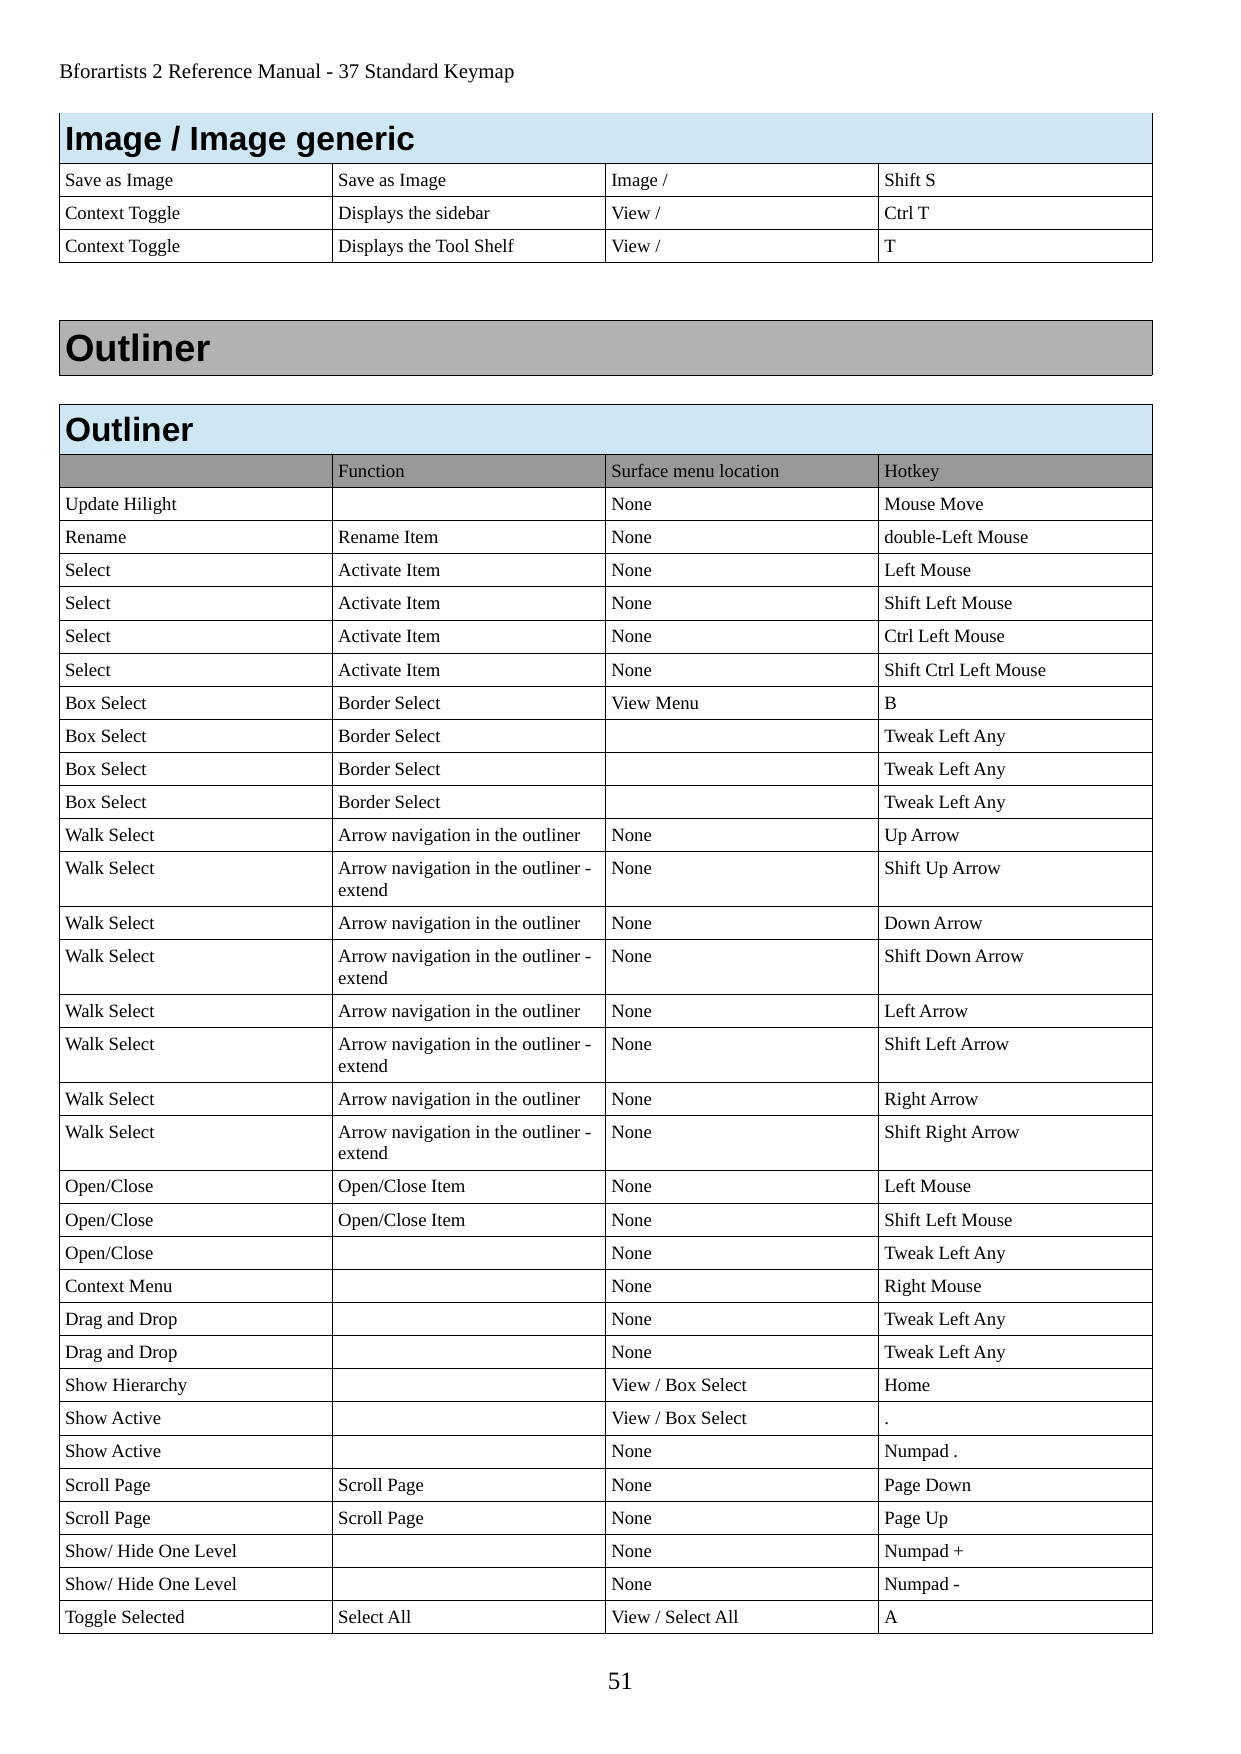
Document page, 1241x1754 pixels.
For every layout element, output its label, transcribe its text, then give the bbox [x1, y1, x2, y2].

table_cell Border Select [333, 786, 605, 818]
table_cell Hotkey [879, 455, 1152, 487]
table_cell [333, 1535, 605, 1567]
table_cell Arrow navigation in the outliner - extend [333, 940, 605, 994]
table_cell Numpad . [879, 1436, 1152, 1468]
table_cell Border Select [333, 753, 605, 785]
table_cell Shift Left Arrow [879, 1028, 1152, 1082]
table_cell Image / [606, 164, 878, 196]
table_cell Shift Left Mouse [879, 1204, 1152, 1236]
table_cell Tweak Left Any [879, 1237, 1152, 1269]
table_cell None [606, 1436, 878, 1468]
table_cell Open/Close [60, 1171, 332, 1203]
table_cell Home [879, 1369, 1152, 1401]
table_cell [606, 720, 878, 752]
table_cell Walk Select [60, 852, 332, 906]
table_cell [333, 488, 605, 520]
table_cell None [606, 907, 878, 939]
table_cell Arrow navigation in the outliner [333, 1083, 605, 1115]
table_cell None [606, 1502, 878, 1534]
table_cell View / Select All [606, 1601, 878, 1633]
table_cell Box Select [60, 753, 332, 785]
table_cell Update Hilight [60, 488, 332, 520]
table_cell Activate Item [333, 554, 605, 586]
table_cell Walk Select [60, 1083, 332, 1115]
table_cell Rename [60, 521, 332, 553]
table_cell B [879, 687, 1152, 719]
table_cell Tweak Left Any [879, 720, 1152, 752]
table_cell Open/Close Item [333, 1171, 605, 1203]
table_cell Toggle Selected [60, 1601, 332, 1633]
table_cell Rename Item [333, 521, 605, 553]
table_cell double-Left Mouse [879, 521, 1152, 553]
table_cell Show Active [60, 1402, 332, 1434]
table_cell Shift Left Mouse [879, 587, 1152, 619]
table_cell Border Select [333, 720, 605, 752]
table_cell Show/ Hide One Level [60, 1568, 332, 1600]
table_cell [333, 1336, 605, 1368]
table_cell Box Select [60, 720, 332, 752]
table_cell None [606, 521, 878, 553]
table_cell Walk Select [60, 1116, 332, 1169]
table_cell None [606, 852, 878, 906]
table_cell Walk Select [60, 1028, 332, 1082]
table_cell Page Up [879, 1502, 1152, 1534]
table_cell None [606, 587, 878, 619]
table_cell Scroll Page [60, 1502, 332, 1534]
table_cell Scroll Page [333, 1469, 605, 1501]
table_cell Select [60, 554, 332, 586]
table_cell [333, 1436, 605, 1468]
table_cell Drag and Drop [60, 1303, 332, 1335]
table_cell None [606, 940, 878, 994]
table_cell Walk Select [60, 907, 332, 939]
table_cell Show/ Hide One Level [60, 1535, 332, 1567]
table_cell Displays the sidebar [333, 197, 605, 229]
table_cell Numpad + [879, 1535, 1152, 1567]
table_cell Open/Close Item [333, 1204, 605, 1236]
table_cell Show Active [60, 1436, 332, 1468]
table_cell Scroll Page [333, 1502, 605, 1534]
table_cell Tweak Left Any [879, 786, 1152, 818]
table_cell T [879, 230, 1152, 262]
table_cell [333, 1568, 605, 1600]
table_cell Mouse Move [879, 488, 1152, 520]
table_cell Numpad - [879, 1568, 1152, 1600]
table_cell [333, 1237, 605, 1269]
table_cell Displays the Tool Shelf [333, 230, 605, 262]
table_cell Show Hierarchy [60, 1369, 332, 1401]
table_cell Open/Close [60, 1237, 332, 1269]
table_cell Drag and Drop [60, 1336, 332, 1368]
table_cell Shift S [879, 164, 1152, 196]
table_cell Walk Select [60, 995, 332, 1027]
table_cell Shift Right Arrow [879, 1116, 1152, 1169]
table_cell Ctrl Left Mouse [879, 621, 1152, 653]
table_cell Arrow navigation in the outliner [333, 819, 605, 851]
table_cell View / Box Select [606, 1369, 878, 1401]
table_cell [333, 1402, 605, 1434]
table_cell Up Arrow [879, 819, 1152, 851]
table_cell Right Mouse [879, 1270, 1152, 1302]
table_cell [60, 455, 332, 487]
table_cell None [606, 1568, 878, 1600]
table_cell None [606, 1336, 878, 1368]
table_cell None [606, 488, 878, 520]
table_cell [333, 1270, 605, 1302]
table_cell Left Arrow [879, 995, 1152, 1027]
table_cell Context Menu [60, 1270, 332, 1302]
table_cell None [606, 1535, 878, 1567]
table_cell Save as Image [333, 164, 605, 196]
table_cell [333, 1369, 605, 1401]
table_cell Left Mouse [879, 554, 1152, 586]
table_cell View / [606, 197, 878, 229]
table_cell Select All [333, 1601, 605, 1633]
table_cell View / [606, 230, 878, 262]
table_cell Activate Item [333, 654, 605, 686]
table_cell Left Mouse [879, 1171, 1152, 1203]
table_cell Context Toggle [60, 230, 332, 262]
table_cell None [606, 1270, 878, 1302]
table_cell Arrow navigation in the outliner - extend [333, 1116, 605, 1169]
table_cell Scroll Page [60, 1469, 332, 1501]
table_cell Down Arrow [879, 907, 1152, 939]
table_cell Box Select [60, 687, 332, 719]
table_cell None [606, 1303, 878, 1335]
table_cell Surface menu location [606, 455, 878, 487]
table_cell Box Select [60, 786, 332, 818]
table_cell Ctrl T [879, 197, 1152, 229]
table_cell Select [60, 654, 332, 686]
table_cell Select [60, 587, 332, 619]
table_cell Shift Down Arrow [879, 940, 1152, 994]
table_cell Arrow navigation in the outliner [333, 907, 605, 939]
table_cell None [606, 1171, 878, 1203]
table_cell Walk Select [60, 940, 332, 994]
table_cell None [606, 654, 878, 686]
table_cell Activate Item [333, 587, 605, 619]
table_cell Walk Select [60, 819, 332, 851]
table_cell Right Arrow [879, 1083, 1152, 1115]
table_cell View Menu [606, 687, 878, 719]
table_header Image / Image generic [60, 113, 1152, 163]
table_cell View / Box Select [606, 1402, 878, 1434]
table_header Outliner [60, 405, 1152, 454]
table_cell Arrow navigation in the outliner - extend [333, 852, 605, 906]
table_cell [333, 1303, 605, 1335]
table_cell Function [333, 455, 605, 487]
table_cell [606, 753, 878, 785]
table_cell Border Select [333, 687, 605, 719]
table_cell Tweak Left Any [879, 1303, 1152, 1335]
table_cell None [606, 1237, 878, 1269]
table_cell Page Down [879, 1469, 1152, 1501]
table_cell None [606, 554, 878, 586]
table_cell None [606, 1116, 878, 1169]
table_cell [606, 786, 878, 818]
table_cell . [879, 1402, 1152, 1434]
table_cell Select [60, 621, 332, 653]
table_cell Activate Item [333, 621, 605, 653]
table_cell A [879, 1601, 1152, 1633]
table_cell None [606, 621, 878, 653]
table_cell Shift Ctrl Left Mouse [879, 654, 1152, 686]
table_cell Open/Close [60, 1204, 332, 1236]
table_cell Context Toggle [60, 197, 332, 229]
table_cell None [606, 1469, 878, 1501]
table_header Outliner [60, 321, 1152, 375]
table_cell None [606, 1204, 878, 1236]
table_cell Save as Image [60, 164, 332, 196]
table_cell Tweak Left Any [879, 753, 1152, 785]
table_cell None [606, 995, 878, 1027]
table_cell None [606, 819, 878, 851]
table_cell Tweak Left Any [879, 1336, 1152, 1368]
table_cell Arrow navigation in the outliner [333, 995, 605, 1027]
table_cell None [606, 1028, 878, 1082]
table_cell None [606, 1083, 878, 1115]
table_cell Shift Up Arrow [879, 852, 1152, 906]
table_cell Arrow navigation in the outliner - extend [333, 1028, 605, 1082]
